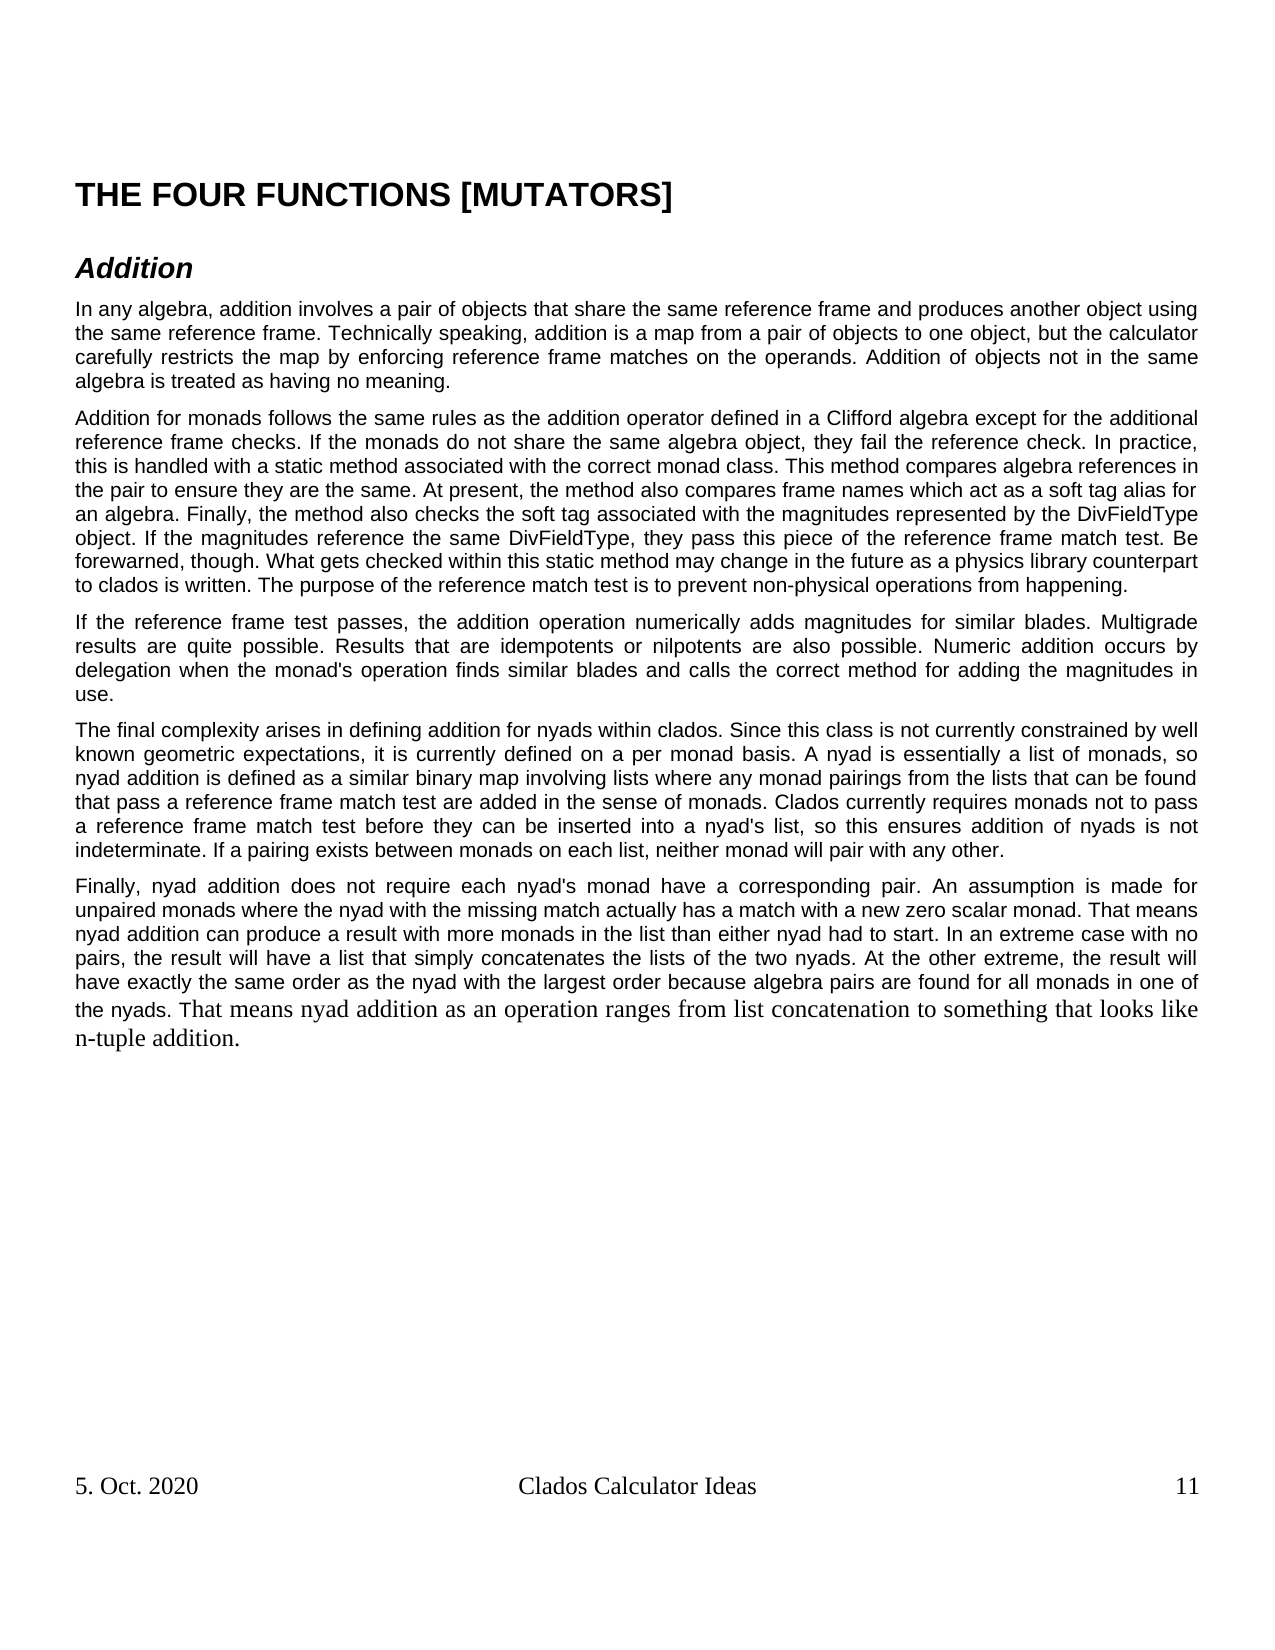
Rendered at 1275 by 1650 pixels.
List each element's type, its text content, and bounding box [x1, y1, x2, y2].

subtitle Addition [75, 251, 1200, 285]
text Finally, nyad addition does not require each nyad's monad have a corresponding pair. An assumption is made for unpaired monads where the nyad with the missing match actually has a match with a new zero scalar monad. That means nyad addition can produce a result with more monads in the list than either nyad had to start. In an extreme case with no pairs, the result will have a list that simply concatenates the lists of the two nyads. At the other extreme, the result will have exactly the same order as the nyad with the largest order because algebra pairs are found for all monads in one of the nyads. That means nyad addition as an operation ranges from list concatenation to something that looks like n-tuple addition. [75, 874, 1200, 1052]
text If the reference frame test passes, the addition operation numerically adds magnitudes for similar blades. Multigrade results are quite possible. Results that are idempotents or nilpotents are also possible. Numeric addition occurs by delegation when the monad's operation finds similar blades and calls the correct method for adding the magnitudes in use. [75, 610, 1200, 706]
subtitle THE FOUR FUNCTIONS [MUTATORS] [75, 175, 1200, 214]
text In any algebra, addition involves a pair of objects that share the same reference frame and produces another object using the same reference frame. Technically speaking, addition is a map from a pair of objects to one object, but the calculator carefully restricts the map by enforcing reference frame matches on the operands. Addition of objects not in the same algebra is treated as having no meaning. [75, 297, 1200, 393]
text Addition for monads follows the same rules as the addition operator defined in a Clifford algebra except for the additional reference frame checks. If the monads do not share the same algebra object, they fail the reference check. In practice, this is handled with a static method associated with the correct monad class. This method compares algebra references in the pair to ensure they are the same. At present, the method also compares frame names which act as a soft tag alias for an algebra. Finally, the method also checks the soft tag associated with the magnitudes represented by the DivFieldType object. If the magnitudes reference the same DivFieldType, they pass this piece of the reference frame match test. Be forewarned, though. What gets checked within this static method may change in the future as a physics library counterpart to clados is written. The purpose of the reference match test is to prevent non-physical operations from happening. [75, 406, 1200, 597]
text The final complexity arises in defining addition for nyads within clados. Since this class is not currently constrained by well known geometric expectations, it is currently defined on a per monad basis. A nyad is essentially a list of monads, so nyad addition is defined as a similar binary map involving lists where any monad pairings from the lists that can be found that pass a reference frame match test are added in the sense of monads. Clados currently requires monads not to pass a reference frame match test before they can be inserted into a nyad's list, so this ensures addition of nyads is not indeterminate. If a pairing exists between monads on each list, neither monad will pair with any other. [75, 718, 1200, 862]
